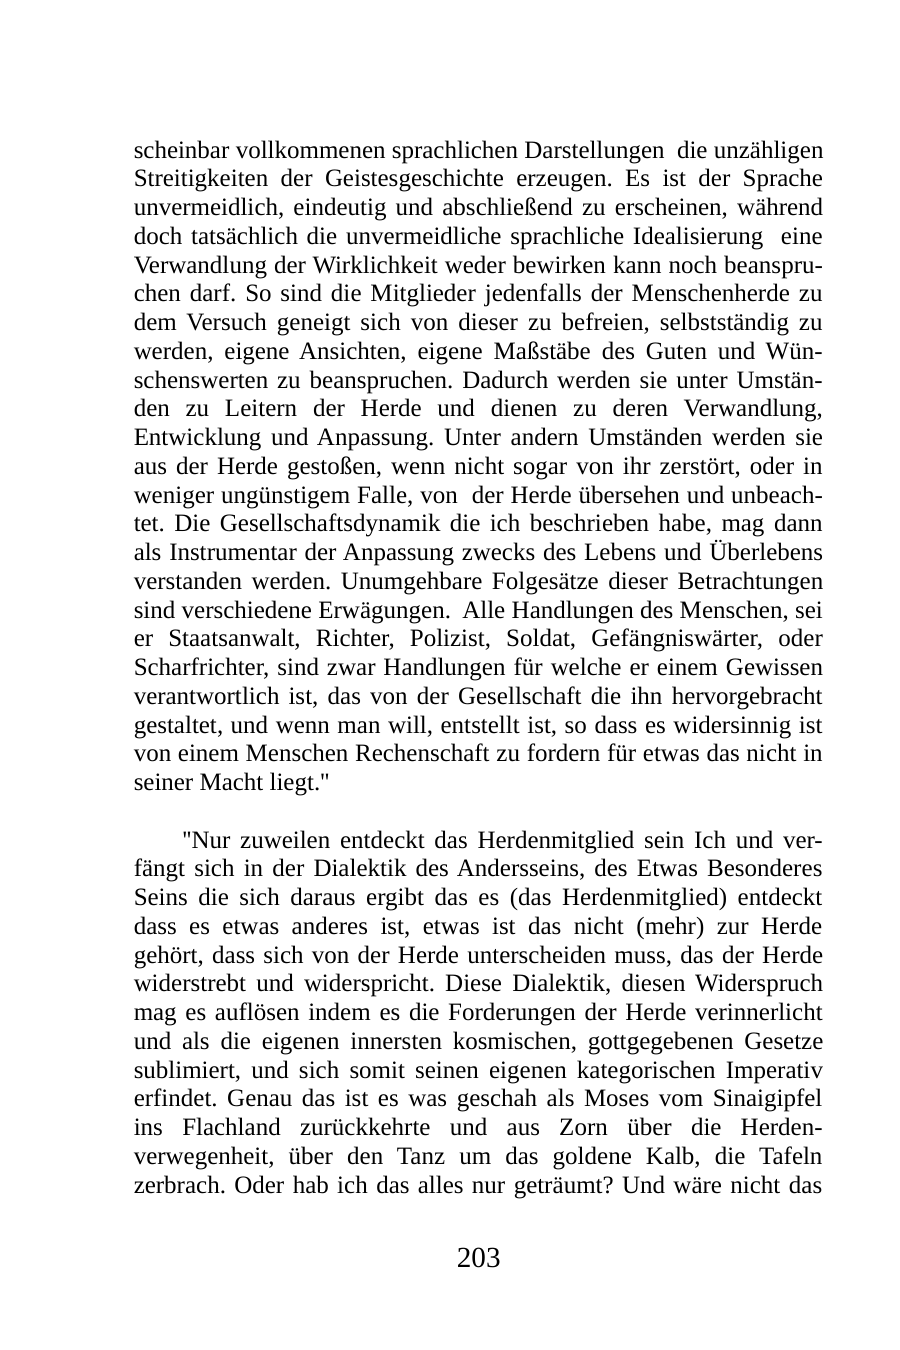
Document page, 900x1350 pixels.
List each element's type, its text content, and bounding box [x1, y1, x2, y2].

text ''Nur zuweilen entdeckt das Herdenmitglied sein Ich und ver-fängt sich in der Dialektik des Andersseins, des Etwas Besonderes Seins die sich daraus ergibt das es (das Herdenmitglied) entdeckt dass es etwas anderes ist, etwas ist das nicht (mehr) zur Herde gehört, dass sich von der Herde unterscheiden muss, das der Herde widerstrebt und widerspricht. Diese Dialektik, diesen Widerspruch mag es auflösen indem es die Forderungen der Herde verinnerlicht und als die eigenen innersten kosmischen, gottgegebenen Gesetze sublimiert, und sich somit seinen eigenen kategorischen Imperativ erfindet. Genau das ist es was geschah als Moses vom Sinaigipfel ins Flachland zurückkehrte und aus Zorn über die Herden-verwegenheit, über den Tanz um das goldene Kalb, die Tafeln zerbrach. Oder hab ich das alles nur geträumt? Und wäre nicht das [133, 825, 823, 1198]
text scheinbar vollkommenen sprachlichen Darstellungen die unzähligen Streitigkeiten der Geistesgeschichte erzeugen. Es ist der Sprache unvermeidlich, eindeutig und abschließend zu erscheinen, während doch tatsächlich die unvermeidliche sprachliche Idealisierung eine Verwandlung der Wirklichkeit weder bewirken kann noch beanspru-chen darf. So sind die Mitglieder jedenfalls der Menschenherde zu dem Versuch geneigt sich von dieser zu befreien, selbstständig zu werden, eigene Ansichten, eigene Maßstäbe des Guten und Wün-schenswerten zu beanspruchen. Dadurch werden sie unter Umstän-den zu Leitern der Herde und dienen zu deren Verwandlung, Entwicklung und Anpassung. Unter andern Umständen werden sie aus der Herde gestoßen, wenn nicht sogar von ihr zerstört, oder in weniger ungünstigem Falle, von der Herde übersehen und unbeach-tet. Die Gesellschaftsdynamik die ich beschrieben habe, mag dann als Instrumentar der Anpassung zwecks des Lebens und Überlebens verstanden werden. Unumgehbare Folgesätze dieser Betrachtungen sind verschiedene Erwägungen. Alle Handlungen des Menschen, sei er Staatsanwalt, Richter, Polizist, Soldat, Gefängniswärter, oder Scharfrichter, sind zwar Handlungen für welche er einem Gewissen verantwortlich ist, das von der Gesellschaft die ihn hervorgebracht gestaltet, und wenn man will, entstellt ist, so dass es widersinnig ist von einem Menschen Rechenschaft zu fordern für etwas das nicht in seiner Macht liegt.'' [133, 135, 823, 796]
